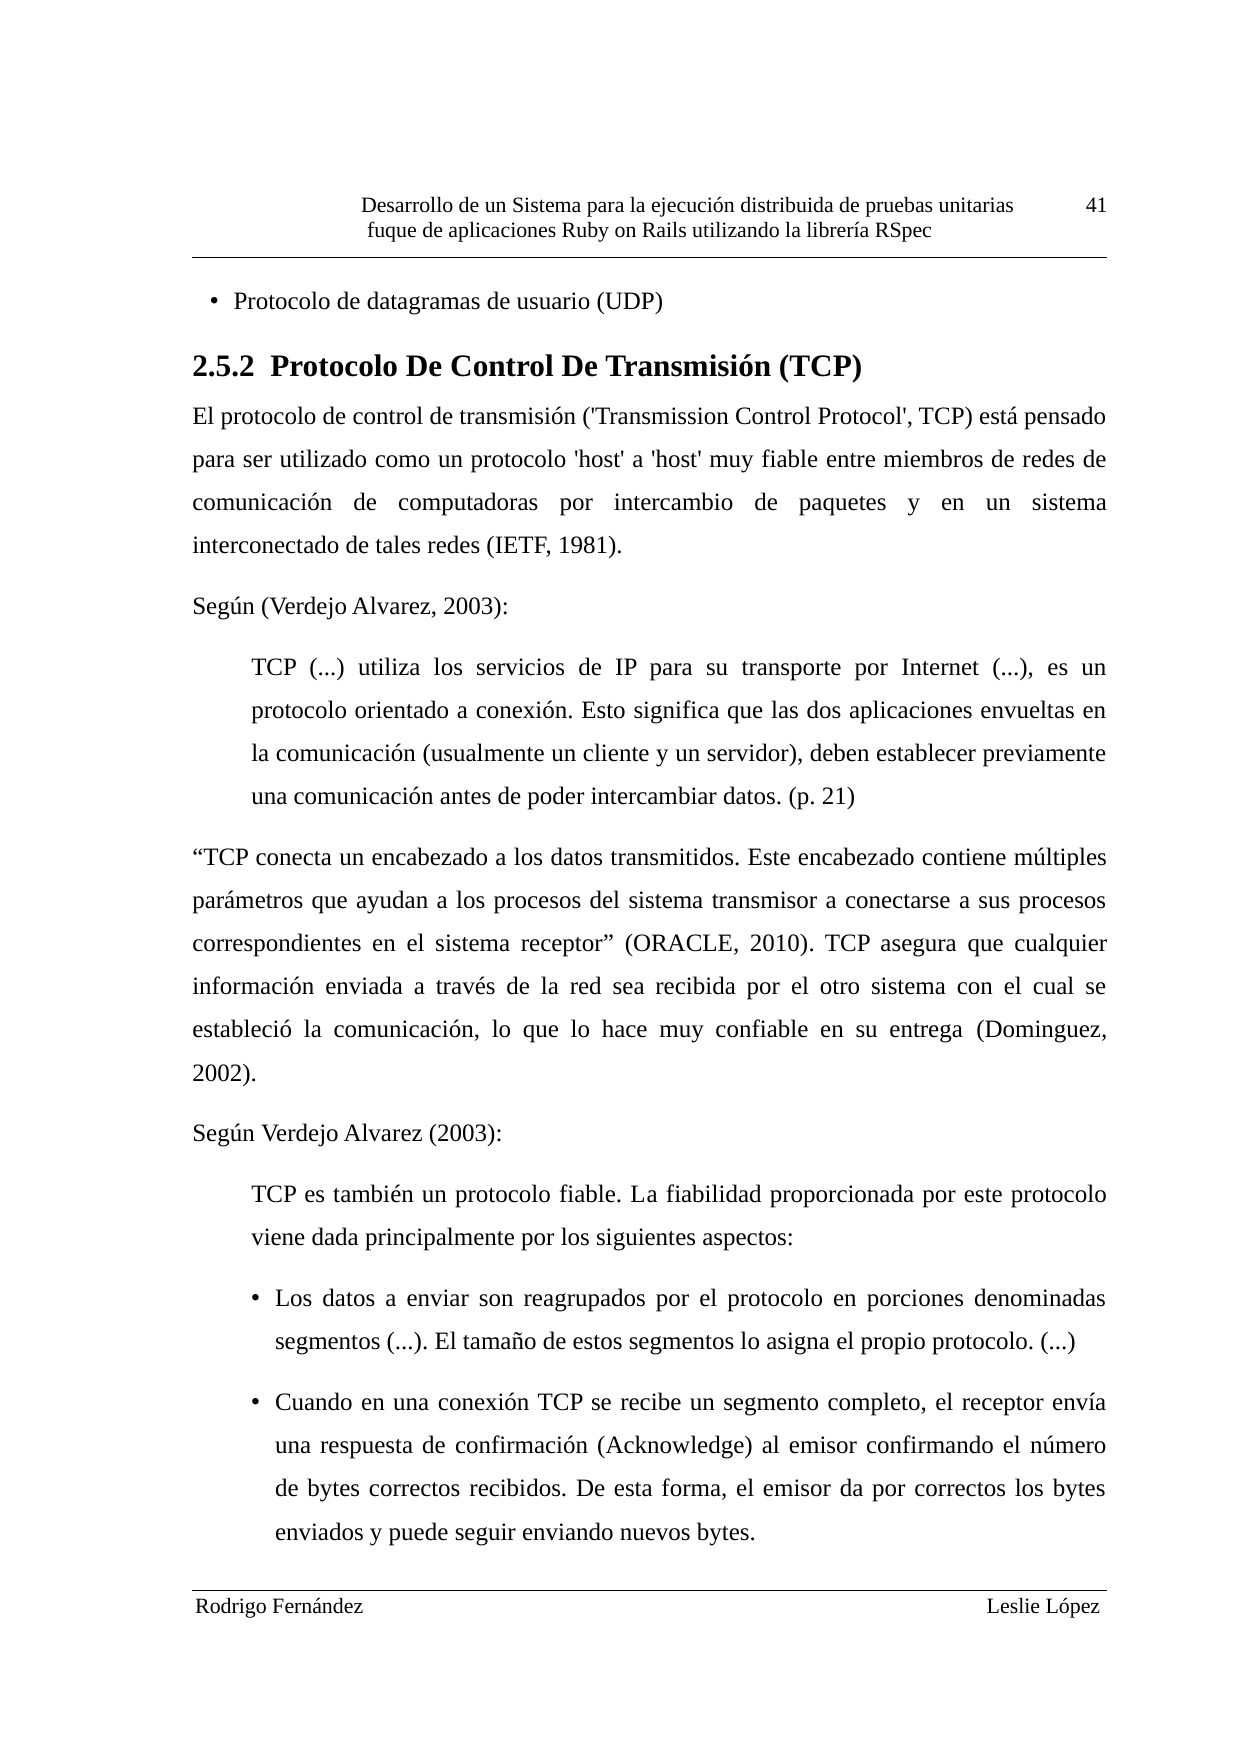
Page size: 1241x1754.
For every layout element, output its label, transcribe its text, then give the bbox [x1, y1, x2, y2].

text TCP es también un protocolo fiable. La fiabilidad proporcionada por este protocolo viene dada principalmente por los siguientes aspectos: [251, 1179, 1107, 1251]
list Los datos a enviar son reagrupados por el protocolo en porciones denominadas segmentos (...). El tamaño de estos segmentos lo asigna el propio protocolo. (...) [251, 1283, 1107, 1355]
list Cuando en una conexión TCP se recibe un segmento completo, el receptor envía una respuesta de confirmación (Acknowledge) al emisor confirmando el número de bytes correctos recibidos. De esta forma, el emisor da por correctos los bytes enviados y puede seguir enviando nuevos bytes. [251, 1387, 1107, 1545]
text Según (Verdejo Alvarez, 2003)⁠: [192, 591, 1107, 620]
text “TCP conecta un encabezado a los datos transmitidos. Este encabezado contiene múltiples parámetros que ayudan a los procesos del sistema transmisor a conectarse a sus procesos correspondientes en el sistema receptor” (ORACLE, 2010). TCP asegura que cualquier información enviada a través de la red sea recibida por el otro sistema con el cual se estableció la comunicación, lo que lo hace muy confiable en su entrega (Dominguez, 2002)⁠. [192, 842, 1107, 1086]
list Protocolo de datagramas de usuario (UDP) [210, 286, 1107, 315]
text Según Verdejo Alvarez (2003)⁠: [192, 1118, 1107, 1147]
subtitle Protocolo de control de transmisión (TCP) [192, 347, 1107, 383]
text TCP (...) utiliza los servicios de IP para su transporte por Internet (...), es un protocolo orientado a conexión. Esto significa que las dos aplicaciones envueltas en la comunicación (usualmente un cliente y un servidor), deben establecer previamente una comunicación antes de poder intercambiar datos. (p. 21) [251, 652, 1107, 810]
text El protocolo de control de transmisión ('Transmission Control Protocol', TCP) está pensado para ser utilizado como un protocolo 'host' a 'host' muy fiable entre miembros de redes de comunicación de computadoras por intercambio de paquetes y en un sistema interconectado de tales redes (IETF, 1981)⁠. [192, 401, 1107, 559]
